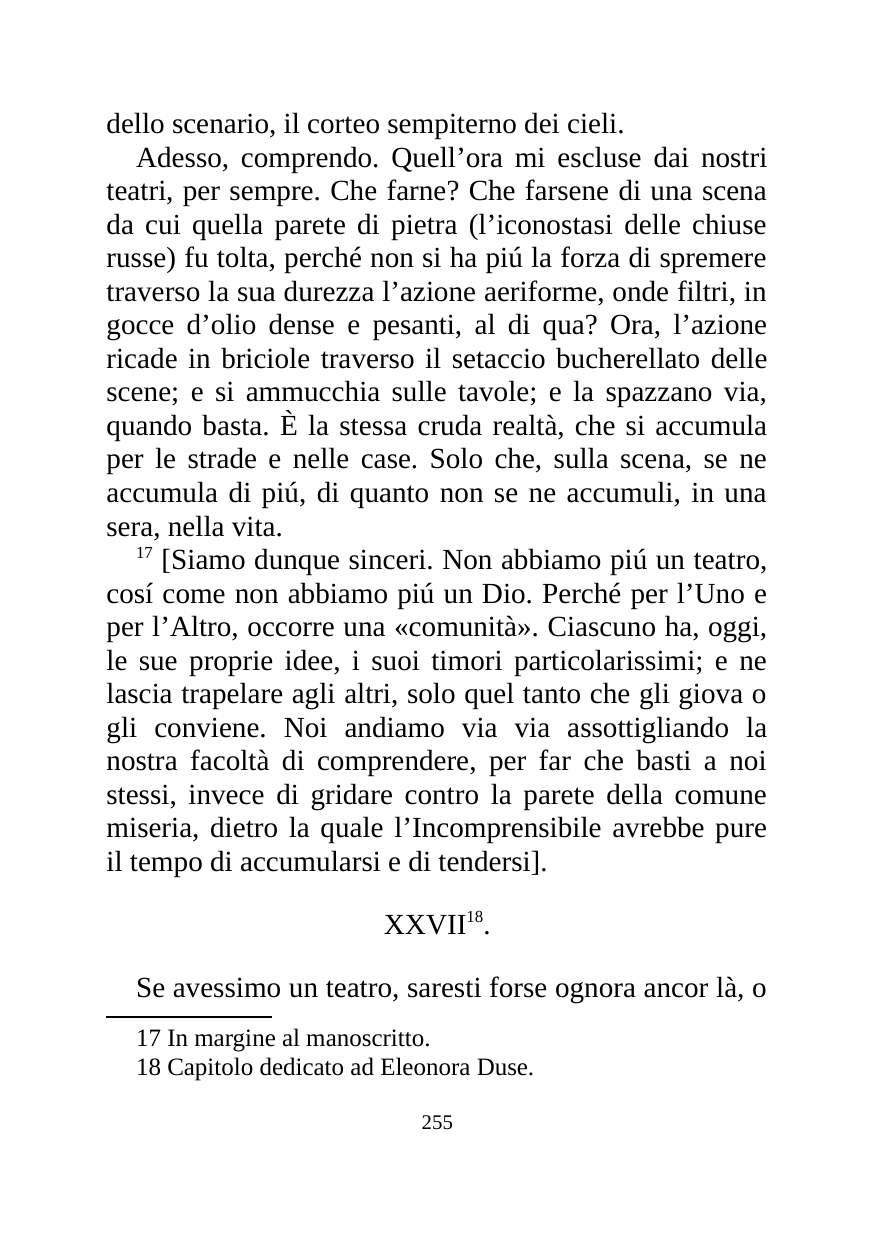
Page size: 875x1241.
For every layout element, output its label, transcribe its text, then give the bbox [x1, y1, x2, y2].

text In margine al manoscritto. [106, 1023, 768, 1052]
text dello scenario, il corteo sempiterno dei cieli. [106, 106, 768, 140]
text [Siamo dunque sinceri. Non abbiamo piú un teatro, cosí come non abbiamo piú un Dio. Perché per l’Uno e per l’Altro, occorre una «comunità». Ciascuno ha, oggi, le sue proprie idee, i suoi timori particolarissimi; e ne lascia trapelare agli altri, solo quel tanto che gli giova o gli conviene. Noi andiamo via via assottigliando la nostra facoltà di comprendere, per far che basti a noi stessi, invece di gridare contro la parete della comune miseria, dietro la quale l’Incomprensibile avrebbe pure il tempo di accumularsi e di tendersi]. [106, 542, 768, 878]
text Capitolo dedicato ad Eleonora Duse. [106, 1052, 768, 1080]
text Se avessimo un teatro, saresti forse ognora ancor là, o [106, 970, 768, 1004]
text Adesso, comprendo. Quell’ora mi escluse dai nostri teatri, per sempre. Che farne? Che farsene di una scena da cui quella parete di pietra (l’iconostasi delle chiuse russe) fu tolta, perché non si ha piú la forza di spremere traverso la sua durezza l’azione aeriforme, onde filtri, in gocce d’olio dense e pesanti, al di qua? Ora, l’azione ricade in briciole traverso il setaccio bucherellato delle scene; e si ammucchia sulle tavole; e la spazzano via, quando basta. È la stessa cruda realtà, che si accumula per le strade e nelle case. Solo che, sulla scena, se ne accumula di piú, di quanto non se ne accumuli, in una sera, nella vita. [106, 140, 768, 542]
subtitle XXVII. [106, 907, 768, 941]
